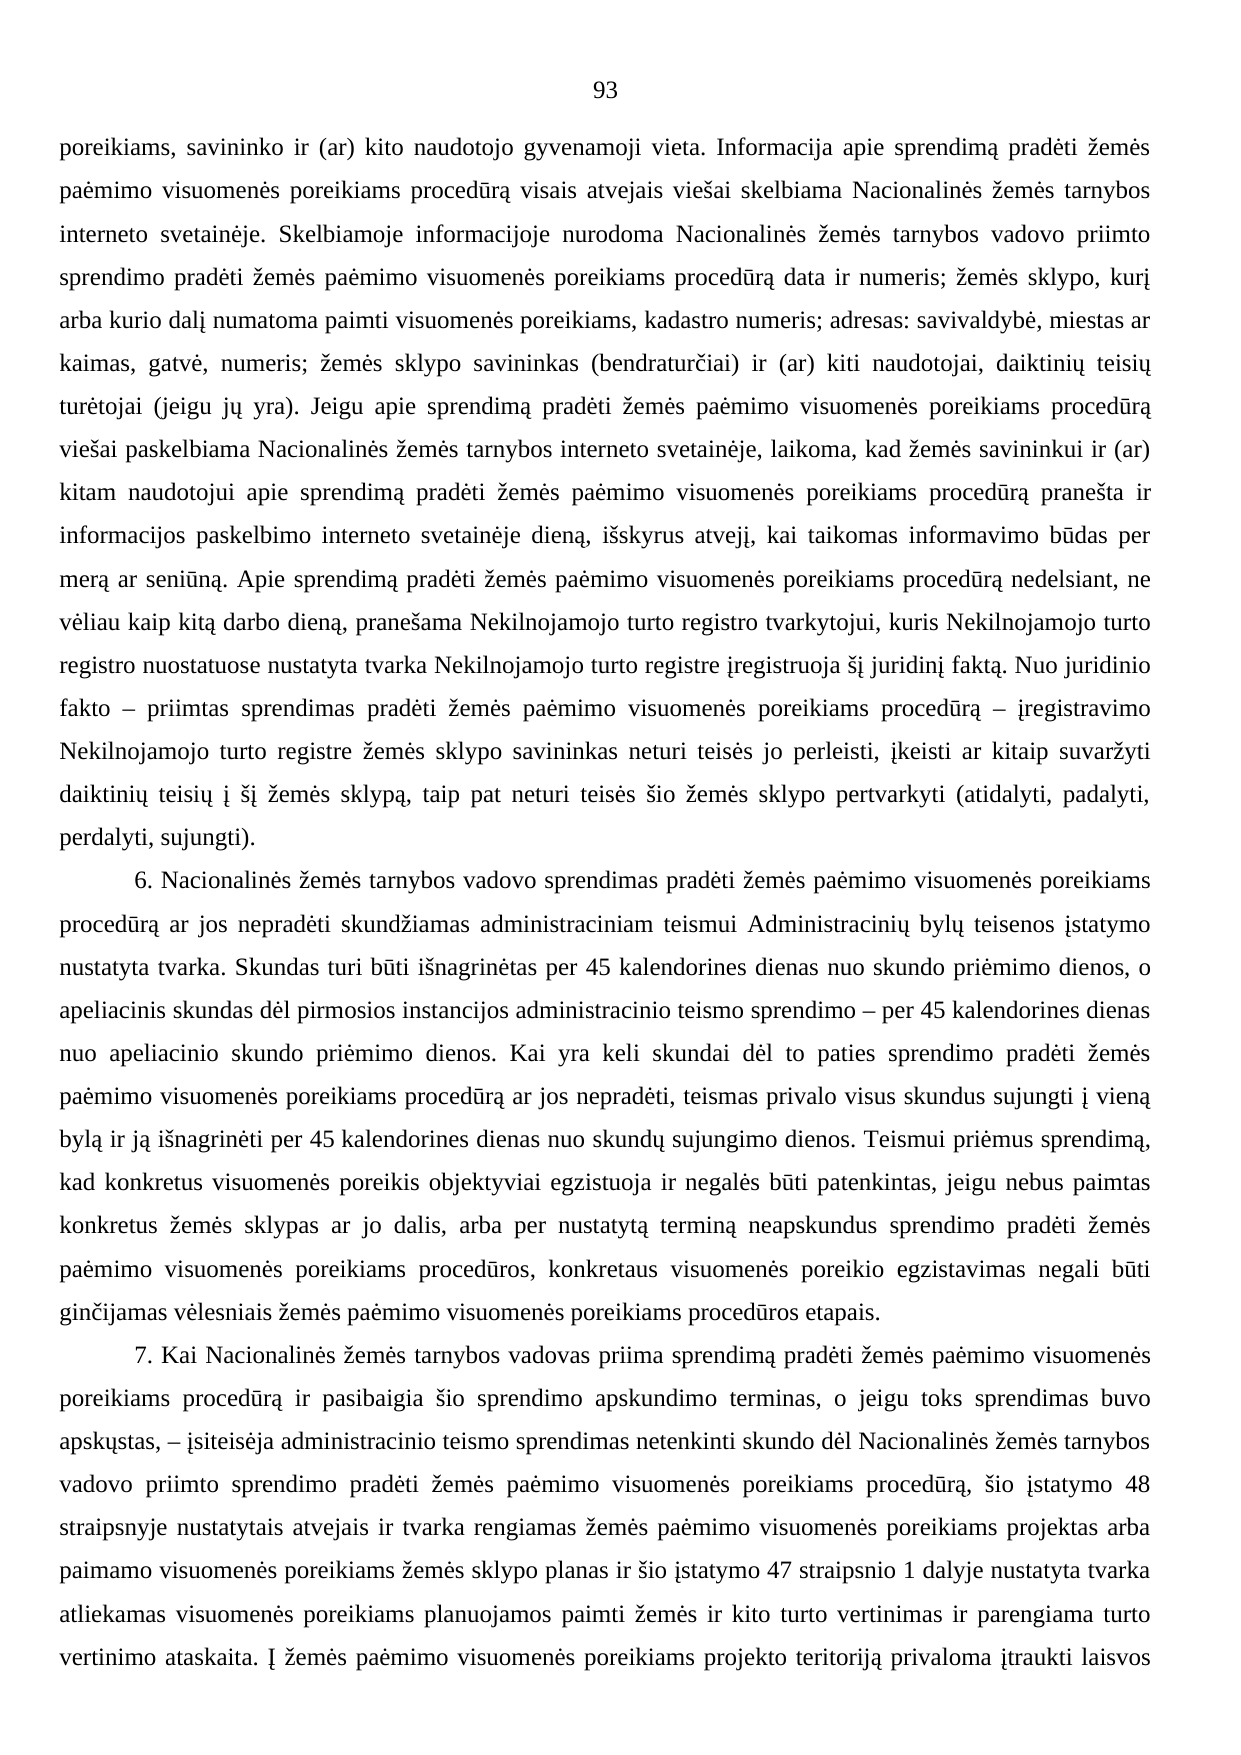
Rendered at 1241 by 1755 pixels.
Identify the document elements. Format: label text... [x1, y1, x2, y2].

text poreikiams, savininko ir (ar) kito naudotojo gyvenamoji vieta. Informacija apie sprendimą pradėti žemės paėmimo visuomenės poreikiams procedūrą visais atvejais viešai skelbiama Nacionalinės žemės tarnybos interneto svetainėje. Skelbiamoje informacijoje nurodoma Nacionalinės žemės tarnybos vadovo priimto sprendimo pradėti žemės paėmimo visuomenės poreikiams procedūrą data ir numeris; žemės sklypo, kurį arba kurio dalį numatoma paimti visuomenės poreikiams, kadastro numeris; adresas: savivaldybė, miestas ar kaimas, gatvė, numeris; žemės sklypo savininkas (bendraturčiai) ir (ar) kiti naudotojai, daiktinių teisių turėtojai (jeigu jų yra). Jeigu apie sprendimą pradėti žemės paėmimo visuomenės poreikiams procedūrą viešai paskelbiama Nacionalinės žemės tarnybos interneto svetainėje, laikoma, kad žemės savininkui ir (ar) kitam naudotojui apie sprendimą pradėti žemės paėmimo visuomenės poreikiams procedūrą pranešta ir informacijos paskelbimo interneto svetainėje dieną, išskyrus atvejį, kai taikomas informavimo būdas per merą ar seniūną. Apie sprendimą pradėti žemės paėmimo visuomenės poreikiams procedūrą nedelsiant, ne vėliau kaip kitą darbo dieną, pranešama Nekilnojamojo turto registro tvarkytojui, kuris Nekilnojamojo turto registro nuostatuose nustatyta tvarka Nekilnojamojo turto registre įregistruoja šį juridinį faktą. Nuo juridinio fakto – priimtas sprendimas pradėti žemės paėmimo visuomenės poreikiams procedūrą – įregistravimo Nekilnojamojo turto registre žemės sklypo savininkas neturi teisės jo perleisti, įkeisti ar kitaip suvaržyti daiktinių teisių į šį žemės sklypą, taip pat neturi teisės šio žemės sklypo pertvarkyti (atidalyti, padalyti, perdalyti, sujungti). [59, 132, 1152, 851]
text 7. Kai Nacionalinės žemės tarnybos vadovas priima sprendimą pradėti žemės paėmimo visuomenės poreikiams procedūrą ir pasibaigia šio sprendimo apskundimo terminas, o jeigu toks sprendimas buvo apskųstas, – įsiteisėja administracinio teismo sprendimas netenkinti skundo dėl Nacionalinės žemės tarnybos vadovo priimto sprendimo pradėti žemės paėmimo visuomenės poreikiams procedūrą, šio įstatymo 48 straipsnyje nustatytais atvejais ir tvarka rengiamas žemės paėmimo visuomenės poreikiams projektas arba paimamo visuomenės poreikiams žemės sklypo planas ir šio įstatymo 47 straipsnio 1 dalyje nustatyta tvarka atliekamas visuomenės poreikiams planuojamos paimti žemės ir kito turto vertinimas ir parengiama turto vertinimo ataskaita. Į žemės paėmimo visuomenės poreikiams projekto teritoriją privaloma įtraukti laisvos [59, 1340, 1152, 1671]
text 6. Nacionalinės žemės tarnybos vadovo sprendimas pradėti žemės paėmimo visuomenės poreikiams procedūrą ar jos nepradėti skundžiamas administraciniam teismui Administracinių bylų teisenos įstatymo nustatyta tvarka. Skundas turi būti išnagrinėtas per 45 kalendorines dienas nuo skundo priėmimo dienos, o apeliacinis skundas dėl pirmosios instancijos administracinio teismo sprendimo – per 45 kalendorines dienas nuo apeliacinio skundo priėmimo dienos. Kai yra keli skundai dėl to paties sprendimo pradėti žemės paėmimo visuomenės poreikiams procedūrą ar jos nepradėti, teismas privalo visus skundus sujungti į vieną bylą ir ją išnagrinėti per 45 kalendorines dienas nuo skundų sujungimo dienos. Teismui priėmus sprendimą, kad konkretus visuomenės poreikis objektyviai egzistuoja ir negalės būti patenkintas, jeigu nebus paimtas konkretus žemės sklypas ar jo dalis, arba per nustatytą terminą neapskundus sprendimo pradėti žemės paėmimo visuomenės poreikiams procedūros, konkretaus visuomenės poreikio egzistavimas negali būti ginčijamas vėlesniais žemės paėmimo visuomenės poreikiams procedūros etapais. [59, 866, 1152, 1326]
